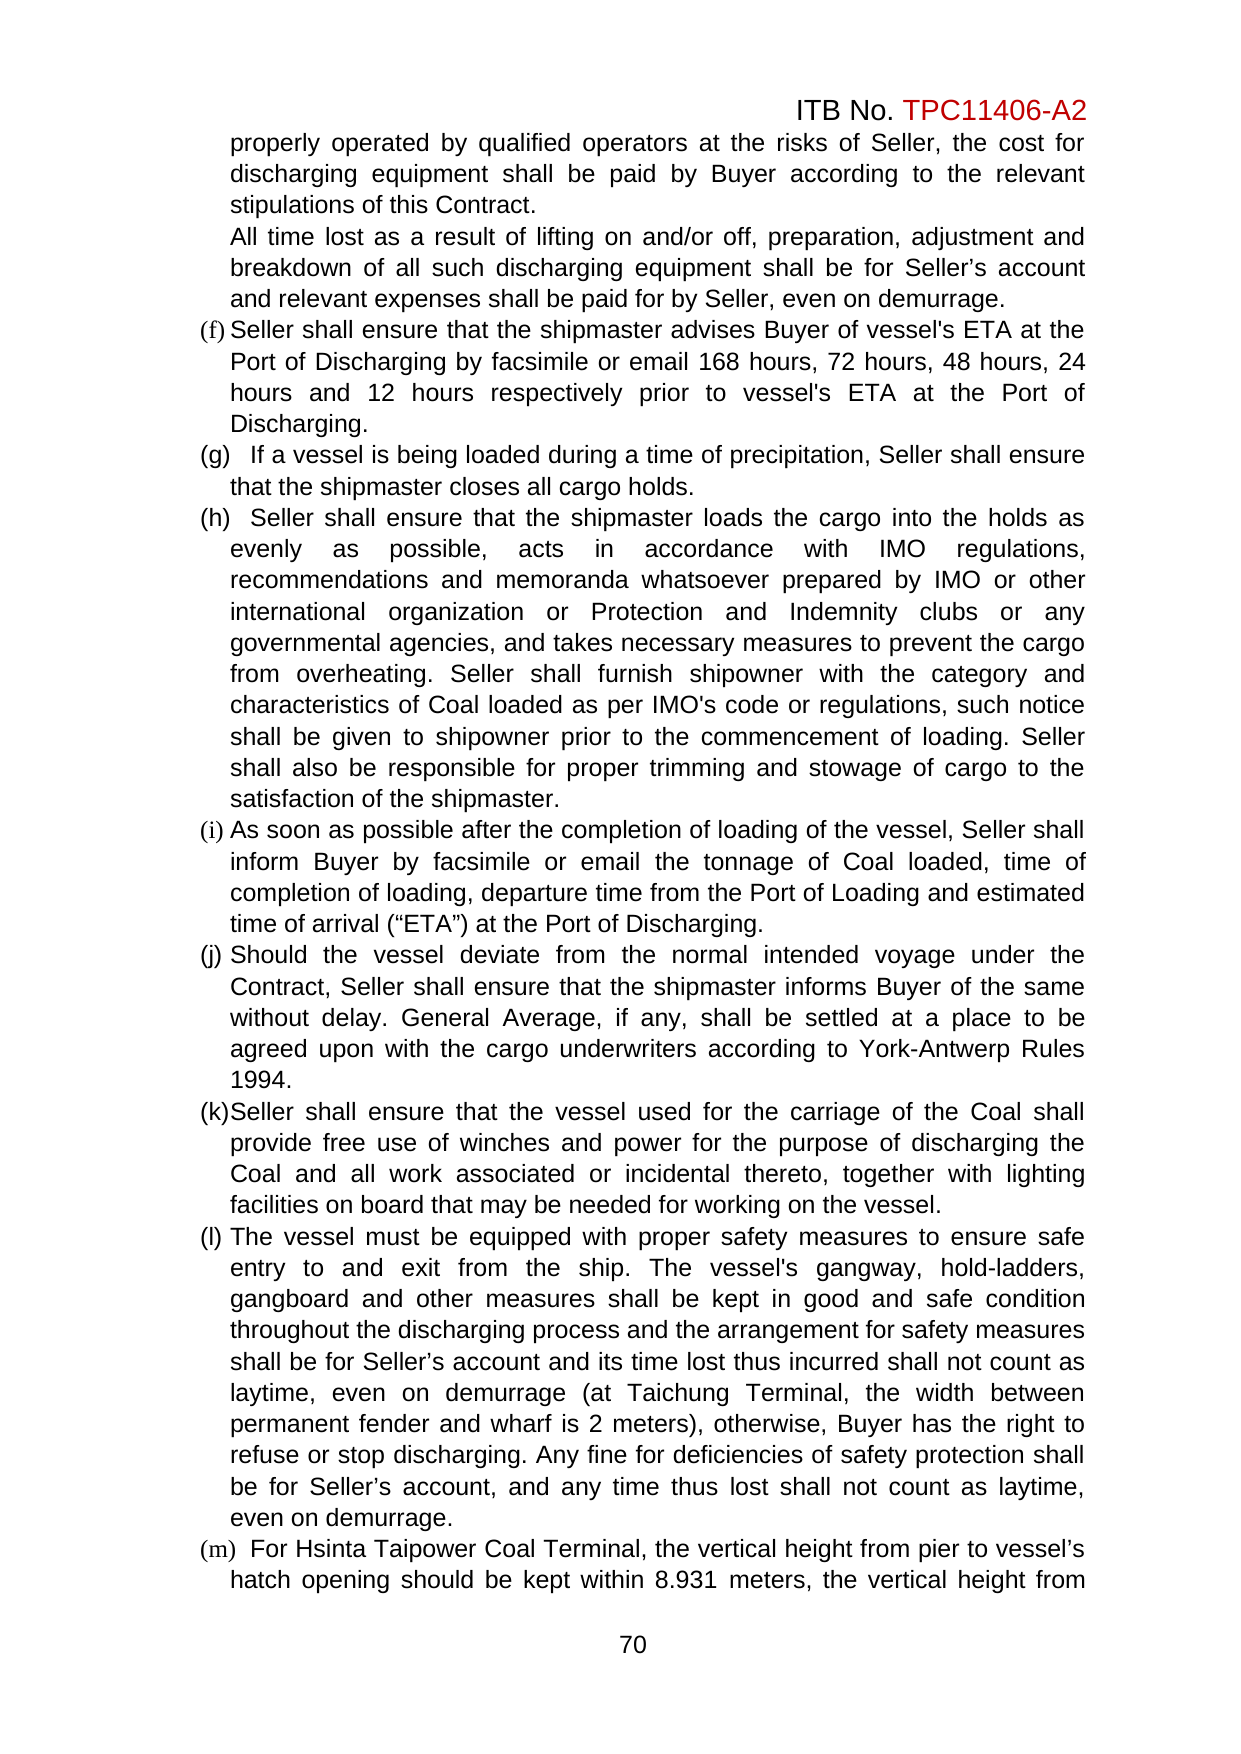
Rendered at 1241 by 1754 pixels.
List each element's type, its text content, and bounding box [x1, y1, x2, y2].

list If a vessel is being loaded during a time of precipitation, Seller shall ensure that the shipmaster closes all cargo holds. [200, 439, 1087, 501]
list For Hsinta Taipower Coal Terminal, the vertical height from pier to vessel’s hatch opening should be kept within 8.931 meters, the vertical height from [200, 1532, 1087, 1595]
list Seller shall ensure that the vessel used for the carriage of the Coal shall provide free use of winches and power for the purpose of discharging the Coal and all work associated or incidental thereto, together with lighting facilities on board that may be needed for working on the vessel. [200, 1095, 1087, 1220]
list Seller shall ensure that the shipmaster advises Buyer of vessel's ETA at the Port of Discharging by facsimile or email 168 hours, 72 hours, 48 hours, 24 hours and 12 hours respectively prior to vessel's ETA at the Port of Discharging. [200, 314, 1087, 439]
list properly operated by qualified operators at the risks of Seller, the cost for discharging equipment shall be paid by Buyer according to the relevant stipulations of this Contract. [200, 126, 1086, 220]
list Seller shall ensure that the shipmaster loads the cargo into the holds as evenly as possible, acts in accordance with IMO regulations, recommendations and memoranda whatsoever prepared by IMO or other international organization or Protection and Indemnity clubs or any governmental agencies, and takes necessary measures to prevent the cargo from overheating. Seller shall furnish shipowner with the category and characteristics of Coal loaded as per IMO's code or regulations, such notice shall be given to shipowner prior to the commencement of loading. Seller shall also be responsible for proper trimming and stowage of cargo to the satisfaction of the shipmaster. [200, 501, 1087, 814]
text All time lost as a result of lifting on and/or off, preparation, adjustment and breakdown of all such discharging equipment shall be for Seller’s account and relevant expenses shall be paid for by Seller, even on demurrage. [230, 220, 1087, 314]
list The vessel must be equipped with proper safety measures to ensure safe entry to and exit from the ship. The vessel's gangway, hold-ladders, gangboard and other measures shall be kept in good and safe condition throughout the discharging process and the arrangement for safety measures shall be for Seller’s account and its time lost thus incurred shall not count as laytime, even on demurrage (at Taichung Terminal, the width between permanent fender and wharf is 2 meters), otherwise, Buyer has the right to refuse or stop discharging. Any fine for deficiencies of safety protection shall be for Seller’s account, and any time thus lost shall not count as laytime, even on demurrage. [200, 1220, 1087, 1532]
list As soon as possible after the completion of loading of the vessel, Seller shall inform Buyer by facsimile or email the tonnage of Coal loaded, time of completion of loading, departure time from the Port of Loading and estimated time of arrival (“ETA”) at the Port of Discharging. [200, 814, 1087, 939]
list Should the vessel deviate from the normal intended voyage under the Contract, Seller shall ensure that the shipmaster informs Buyer of the same without delay. General Average, if any, shall be settled at a place to be agreed upon with the cargo underwriters according to York-Antwerp Rules 1994. [200, 939, 1087, 1095]
